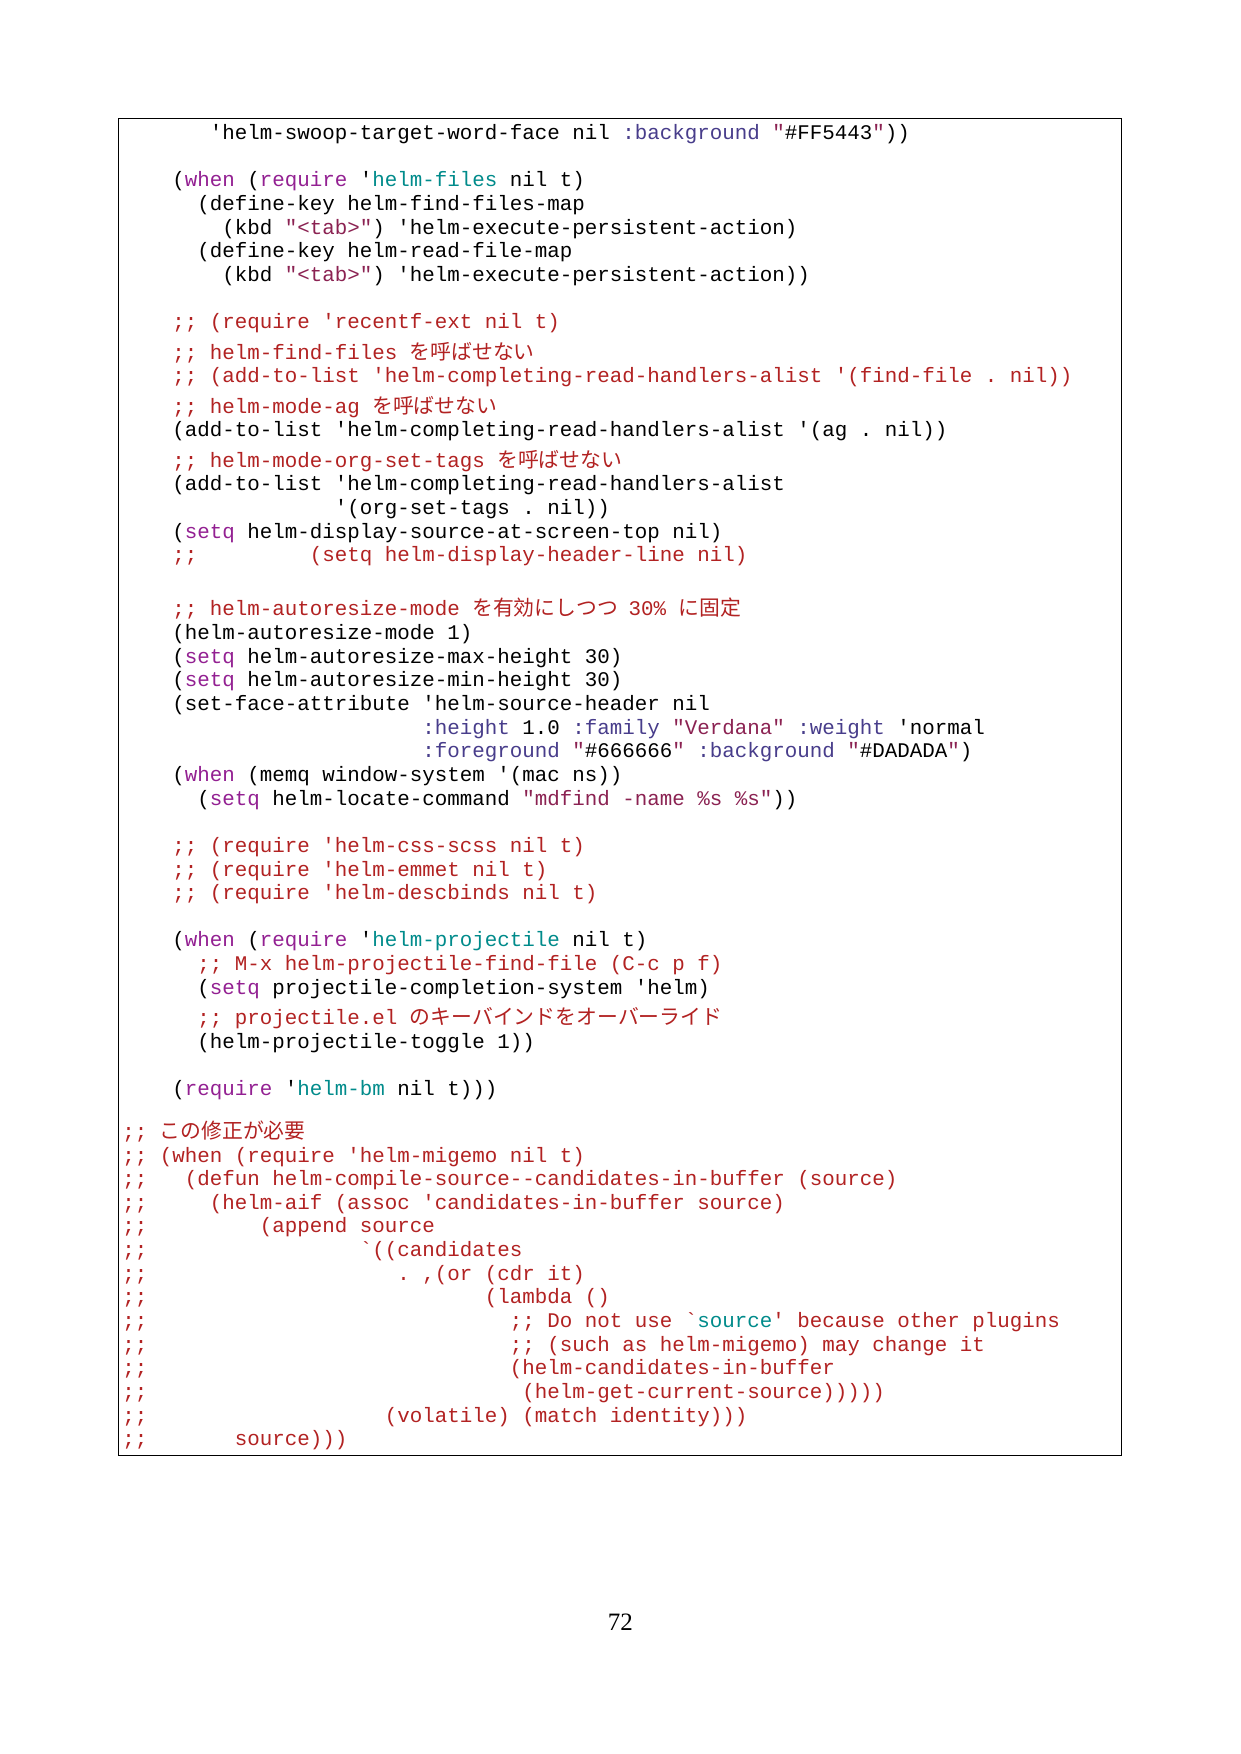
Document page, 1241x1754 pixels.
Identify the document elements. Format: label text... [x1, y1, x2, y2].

text ;; (require 'helm-emmet nil t) [119, 854, 1121, 878]
text (define-key helm-read-file-map [119, 236, 1121, 260]
text (helm-projectile-toggle 1)) [119, 1027, 1121, 1051]
text (setq helm-locate-command "mdfind -name %s %s")) [119, 784, 1121, 807]
text :height 1.0 :family "Verdana" :weight 'normal [119, 713, 1121, 736]
text (when (memq window-system '(mac ns)) [119, 760, 1121, 784]
text ;; . ,(or (cdr it) [119, 1259, 1121, 1282]
text (helm-autoresize-mode 1) [119, 618, 1121, 642]
text 'helm-swoop-target-word-face nil :background "#FF5443")) [119, 119, 1121, 142]
text ;; ;; Do not use `source' because other plugins [119, 1306, 1121, 1330]
text ;; ;; (such as helm-migemo) may change it [119, 1330, 1121, 1353]
text (setq helm-autoresize-max-height 30) [119, 642, 1121, 665]
text ;; (require 'helm-descbinds nil t) [119, 878, 1121, 902]
text ;; (require 'helm-css-scss nil t) [119, 831, 1121, 854]
text ;; (helm-get-current-source))))) [119, 1377, 1121, 1401]
text ;; (helm-candidates-in-buffer [119, 1353, 1121, 1377]
text ;; projectile.el のキーバインドをオーバーライド [119, 996, 1121, 1027]
text :foreground "#666666" :background "#DADADA") [119, 736, 1121, 760]
text ;; (setq helm-display-header-line nil) [119, 540, 1121, 564]
text ;; (append source [119, 1212, 1121, 1235]
text ;; (defun helm-compile-source--candidates-in-buffer (source) [119, 1164, 1121, 1188]
text ;; (volatile) (match identity))) [119, 1401, 1121, 1424]
text ;; helm-find-files を呼ばせない [119, 331, 1121, 361]
text ;; M-x helm-projectile-find-file (C-c p f) [119, 949, 1121, 973]
text ;; (require 'recentf-ext nil t) [119, 307, 1121, 331]
text (kbd "<tab>") 'helm-execute-persistent-action) [119, 213, 1121, 236]
text (add-to-list 'helm-completing-read-handlers-alist '(ag . nil)) [119, 415, 1121, 439]
text ;; この修正が必要 [119, 1110, 1121, 1141]
text ;; (lambda () [119, 1282, 1121, 1306]
text ;; source))) [119, 1424, 1121, 1455]
text (require 'helm-bm nil t))) [119, 1074, 1121, 1102]
text (setq helm-autoresize-min-height 30) [119, 665, 1121, 689]
text ;; helm-mode-org-set-tags を呼ばせない [119, 439, 1121, 469]
text (define-key helm-find-files-map [119, 189, 1121, 213]
text ;; (when (require 'helm-migemo nil t) [119, 1141, 1121, 1164]
text (kbd "<tab>") 'helm-execute-persistent-action)) [119, 260, 1121, 284]
text (add-to-list 'helm-completing-read-handlers-alist [119, 469, 1121, 493]
text ;; helm-mode-ag を呼ばせない [119, 385, 1121, 415]
text (when (require 'helm-files nil t) [119, 165, 1121, 189]
text ;; helm-autoresize-mode を有効にしつつ 30% に固定 [119, 588, 1121, 618]
text (setq helm-display-source-at-screen-top nil) [119, 517, 1121, 540]
text '(org-set-tags . nil)) [119, 493, 1121, 517]
text ;; `((candidates [119, 1235, 1121, 1259]
text (setq projectile-completion-system 'helm) [119, 973, 1121, 996]
text ;; (add-to-list 'helm-completing-read-handlers-alist '(find-file . nil)) [119, 361, 1121, 385]
text (set-face-attribute 'helm-source-header nil [119, 689, 1121, 713]
text (when (require 'helm-projectile nil t) [119, 926, 1121, 949]
text ;; (helm-aif (assoc 'candidates-in-buffer source) [119, 1188, 1121, 1212]
